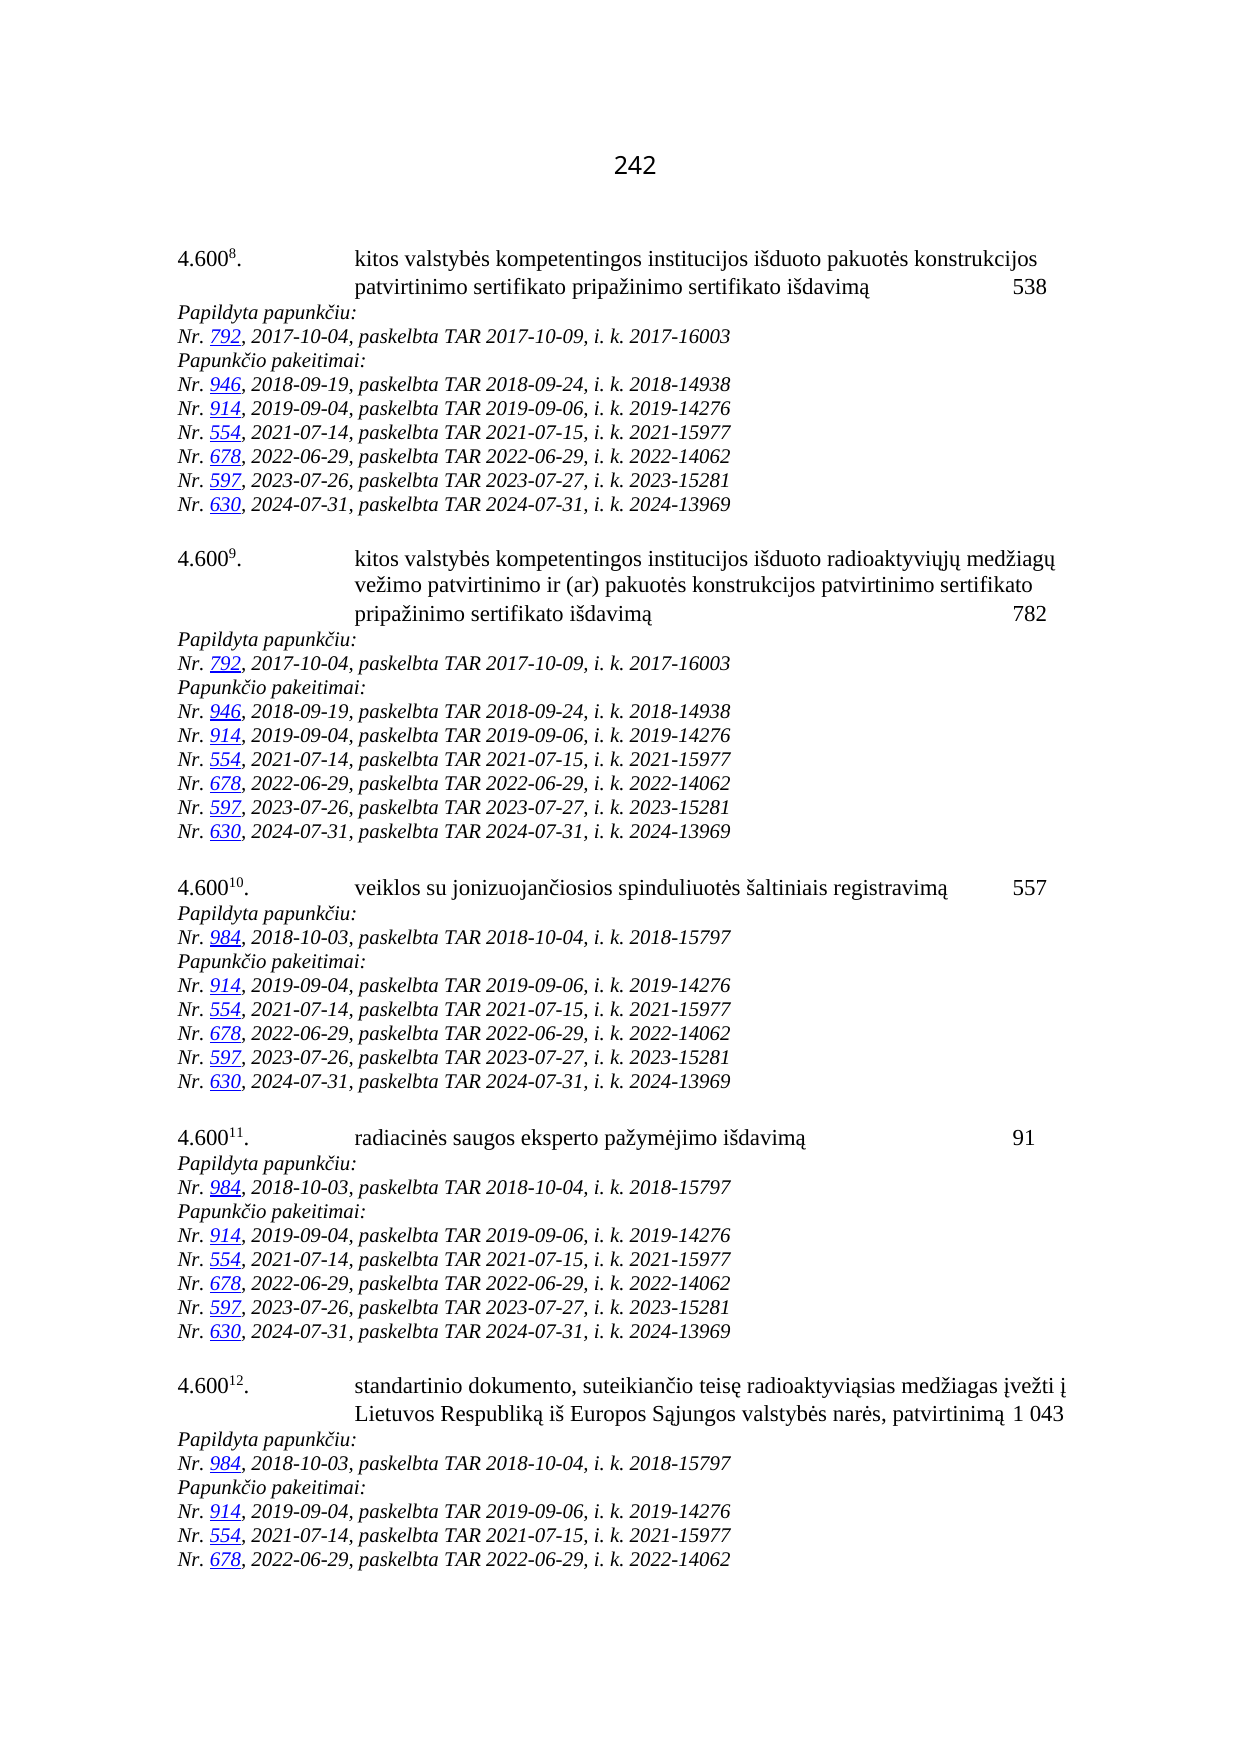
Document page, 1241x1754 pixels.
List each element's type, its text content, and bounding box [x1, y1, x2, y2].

text Nr. 678, 2022-06-29, paskelbta TAR 2022-06-29, i. k. 2022-14062 [177, 1271, 1092, 1295]
text Papildyta papunkčiu: [177, 901, 1092, 924]
text Nr. 597, 2023-07-26, paskelbta TAR 2023-07-27, i. k. 2023-15281 [177, 468, 1092, 492]
text Nr. 554, 2021-07-14, paskelbta TAR 2021-07-15, i. k. 2021-15977 [177, 997, 1092, 1021]
text Nr. 792, 2017-10-04, paskelbta TAR 2017-10-09, i. k. 2017-16003 [177, 324, 1092, 348]
text Nr. 630, 2024-07-31, paskelbta TAR 2024-07-31, i. k. 2024-13969 [177, 819, 1092, 843]
text Papildyta papunkčiu: [177, 1427, 1092, 1451]
text Papunkčio pakeitimai: [177, 674, 1092, 699]
text 4.6008. kitos valstybės kompetentingos institucijos išduoto pakuotės konstrukcijos patvirtinimo sertifikato pripažinimo sertifikato išdavimą 538 [177, 244, 1092, 300]
text Nr. 630, 2024-07-31, paskelbta TAR 2024-07-31, i. k. 2024-13969 [177, 1319, 1092, 1343]
text Papildyta papunkčiu: [177, 626, 1092, 651]
text Nr. 914, 2019-09-04, paskelbta TAR 2019-09-06, i. k. 2019-14276 [177, 1499, 1092, 1523]
text Nr. 792, 2017-10-04, paskelbta TAR 2017-10-09, i. k. 2017-16003 [177, 651, 1092, 674]
text Nr. 678, 2022-06-29, paskelbta TAR 2022-06-29, i. k. 2022-14062 [177, 771, 1092, 795]
text Nr. 984, 2018-10-03, paskelbta TAR 2018-10-04, i. k. 2018-15797 [177, 1451, 1092, 1475]
text Nr. 914, 2019-09-04, paskelbta TAR 2019-09-06, i. k. 2019-14276 [177, 396, 1092, 420]
text Nr. 946, 2018-09-19, paskelbta TAR 2018-09-24, i. k. 2018-14938 [177, 372, 1092, 396]
text Papunkčio pakeitimai: [177, 1199, 1092, 1223]
text Nr. 554, 2021-07-14, paskelbta TAR 2021-07-15, i. k. 2021-15977 [177, 747, 1092, 771]
text 4.6009. kitos valstybės kompetentingos institucijos išduoto radioaktyviųjų medžiagų vežimo patvirtinimo ir (ar) pakuotės konstrukcijos patvirtinimo sertifikato pripažinimo sertifikato išdavimą 782 [177, 545, 1092, 626]
text 4.60010. veiklos su jonizuojančiosios spinduliuotės šaltiniais registravimą 557 [177, 872, 1092, 901]
text Nr. 914, 2019-09-04, paskelbta TAR 2019-09-06, i. k. 2019-14276 [177, 1223, 1092, 1247]
text Nr. 946, 2018-09-19, paskelbta TAR 2018-09-24, i. k. 2018-14938 [177, 699, 1092, 723]
text Papunkčio pakeitimai: [177, 348, 1092, 372]
text Nr. 984, 2018-10-03, paskelbta TAR 2018-10-04, i. k. 2018-15797 [177, 1174, 1092, 1199]
text Nr. 678, 2022-06-29, paskelbta TAR 2022-06-29, i. k. 2022-14062 [177, 1547, 1092, 1571]
text Nr. 914, 2019-09-04, paskelbta TAR 2019-09-06, i. k. 2019-14276 [177, 723, 1092, 747]
text Papunkčio pakeitimai: [177, 1475, 1092, 1499]
text Nr. 914, 2019-09-04, paskelbta TAR 2019-09-06, i. k. 2019-14276 [177, 973, 1092, 997]
text Nr. 678, 2022-06-29, paskelbta TAR 2022-06-29, i. k. 2022-14062 [177, 444, 1092, 468]
text 4.60012. standartinio dokumento, suteikiančio teisę radioaktyviąsias medžiagas įvežti į Lietuvos Respubliką iš Europos Sąjungos valstybės narės, patvirtinimą 1 043 [177, 1372, 1092, 1427]
text Papildyta papunkčiu: [177, 300, 1092, 324]
text Nr. 597, 2023-07-26, paskelbta TAR 2023-07-27, i. k. 2023-15281 [177, 1045, 1092, 1069]
text Papildyta papunkčiu: [177, 1151, 1092, 1174]
text Nr. 597, 2023-07-26, paskelbta TAR 2023-07-27, i. k. 2023-15281 [177, 795, 1092, 819]
text Nr. 554, 2021-07-14, paskelbta TAR 2021-07-15, i. k. 2021-15977 [177, 1523, 1092, 1547]
text Nr. 554, 2021-07-14, paskelbta TAR 2021-07-15, i. k. 2021-15977 [177, 420, 1092, 444]
text Nr. 984, 2018-10-03, paskelbta TAR 2018-10-04, i. k. 2018-15797 [177, 924, 1092, 949]
text Nr. 630, 2024-07-31, paskelbta TAR 2024-07-31, i. k. 2024-13969 [177, 492, 1092, 516]
text Nr. 630, 2024-07-31, paskelbta TAR 2024-07-31, i. k. 2024-13969 [177, 1069, 1092, 1093]
text Papunkčio pakeitimai: [177, 949, 1092, 973]
text Nr. 597, 2023-07-26, paskelbta TAR 2023-07-27, i. k. 2023-15281 [177, 1295, 1092, 1319]
text 4.60011. radiacinės saugos eksperto pažymėjimo išdavimą 91 [177, 1122, 1092, 1151]
text Nr. 554, 2021-07-14, paskelbta TAR 2021-07-15, i. k. 2021-15977 [177, 1247, 1092, 1271]
text Nr. 678, 2022-06-29, paskelbta TAR 2022-06-29, i. k. 2022-14062 [177, 1021, 1092, 1045]
